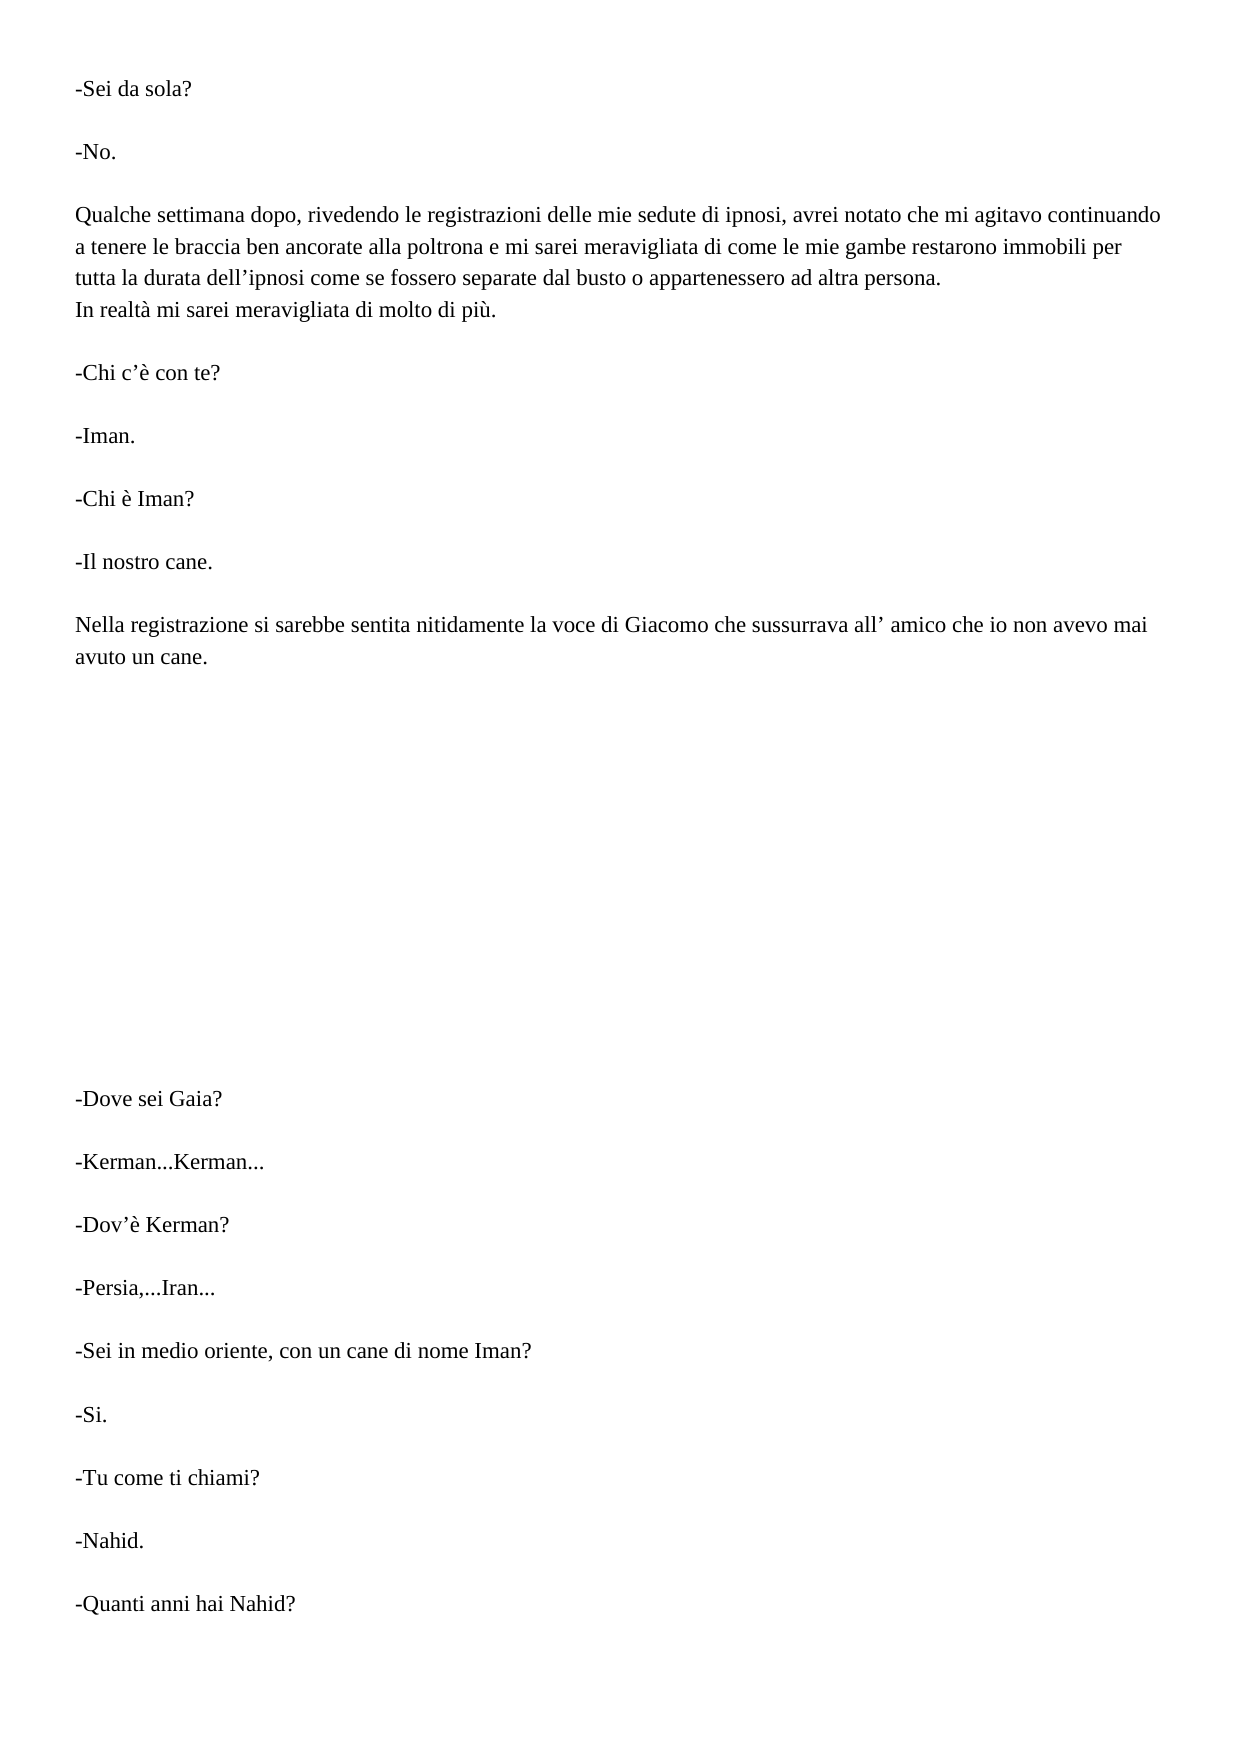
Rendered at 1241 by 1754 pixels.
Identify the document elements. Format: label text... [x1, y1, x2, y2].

text -Chi c’è con te? [75, 359, 1165, 385]
text -Kerman...Kerman... [75, 1148, 1165, 1174]
text -No. [75, 138, 1165, 164]
text -Sei in medio oriente, con un cane di nome Iman? [75, 1337, 1165, 1364]
text -Dove sei Gaia? [75, 1085, 1165, 1111]
text In realtà mi sarei meravigliata di molto di più. [75, 296, 1165, 322]
text -Iman. [75, 422, 1165, 448]
text -Chi è Iman? [75, 485, 1165, 512]
text -Persia,...Iran... [75, 1274, 1165, 1301]
text Qualche settimana dopo, rivedendo le registrazioni delle mie sedute di ipnosi, avrei notato che mi agitavo continuando a tenere le braccia ben ancorate alla poltrona e mi sarei meravigliata di come le mie gambe restarono immobili per tutta la durata dell’ipnosi come se fossero separate dal busto o appartenessero ad altra persona. [75, 201, 1165, 291]
text -Il nostro cane. [75, 548, 1165, 575]
text -Tu come ti chiami? [75, 1464, 1165, 1490]
text -Sei da sola? [75, 75, 1165, 101]
text -Dov’è Kerman? [75, 1211, 1165, 1238]
text -Nahid. [75, 1527, 1165, 1553]
text -Si. [75, 1401, 1165, 1427]
text -Quanti anni hai Nahid? [75, 1590, 1165, 1616]
text Nella registrazione si sarebbe sentita nitidamente la voce di Giacomo che sussurrava all’ amico che io non avevo mai avuto un cane. [75, 612, 1165, 669]
